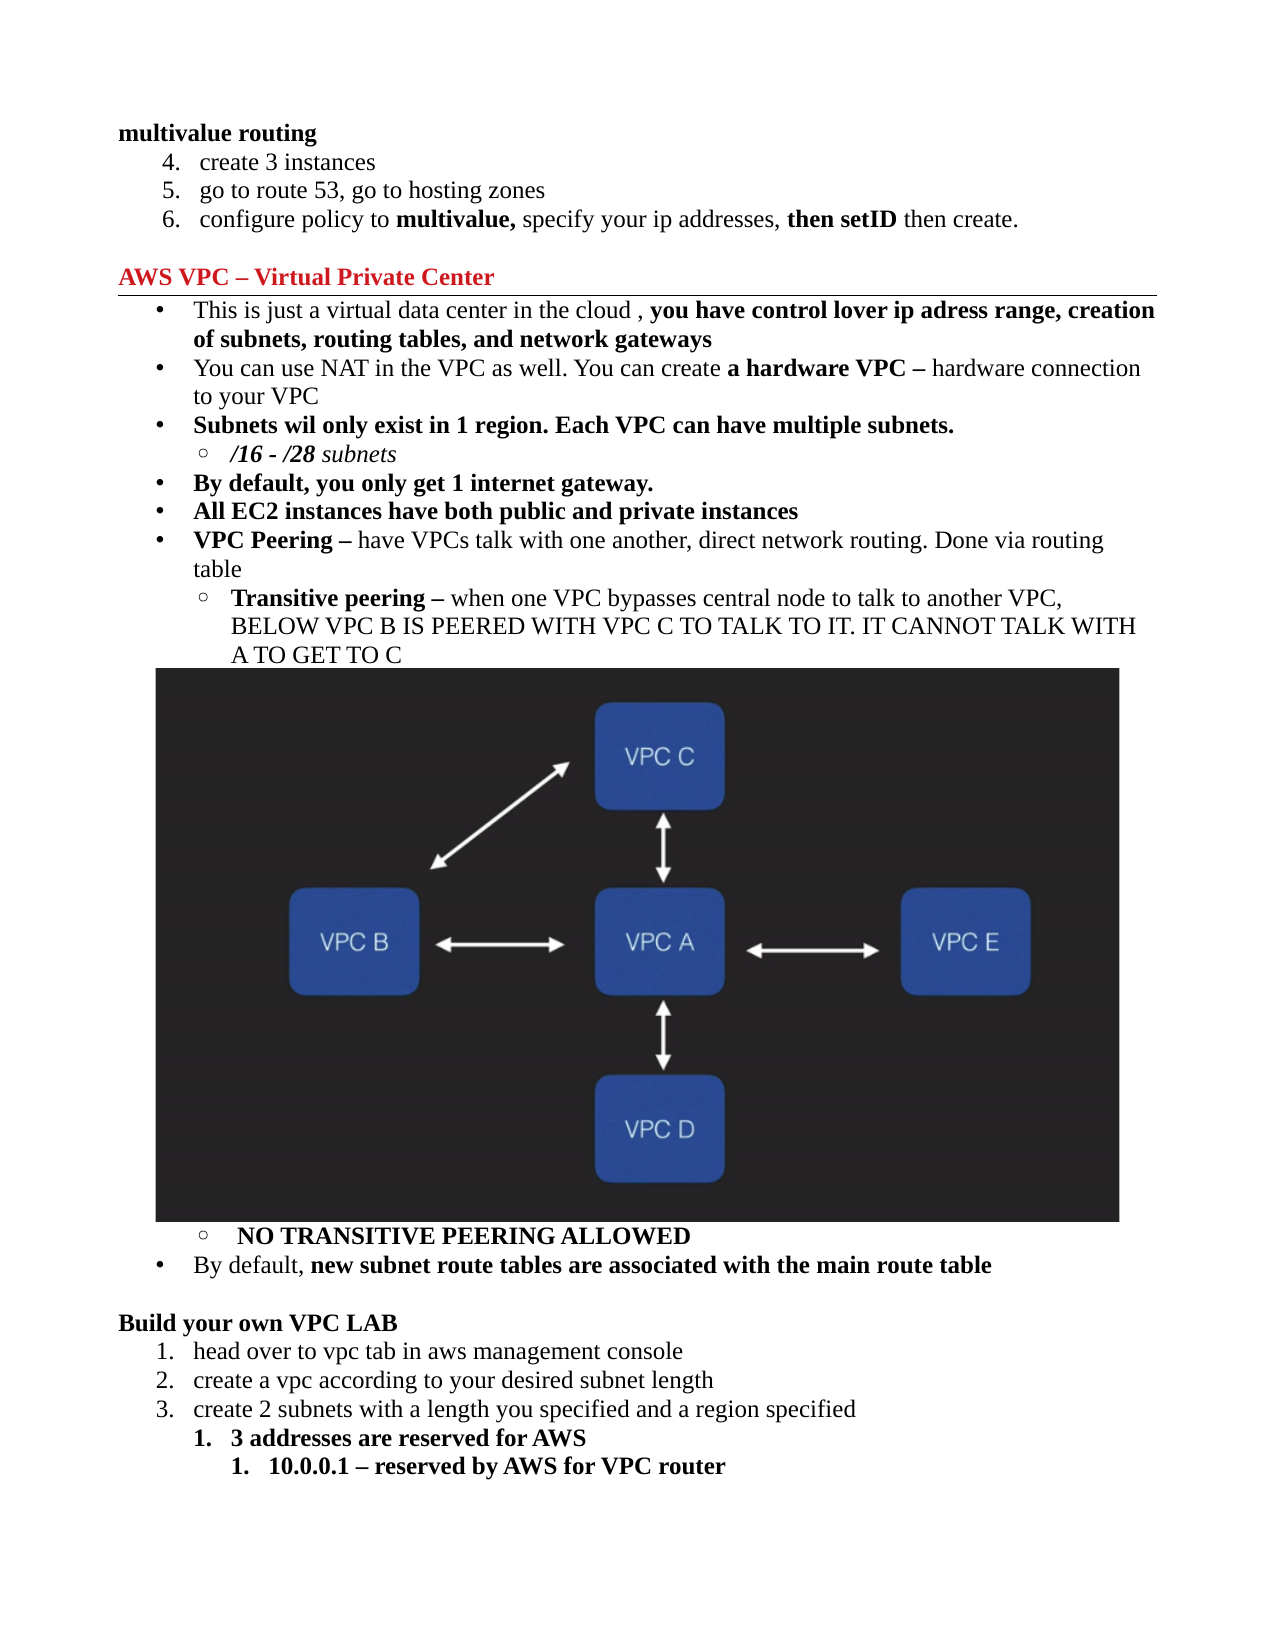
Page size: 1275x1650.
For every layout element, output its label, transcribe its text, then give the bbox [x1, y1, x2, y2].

list 10.0.0.1 – reserved by AWS for VPC router [231, 1451, 1157, 1480]
list configure policy to multivalue, specify your ip addresses, then setID then create. [162, 204, 1157, 233]
list /16 - /28 subnets [193, 439, 1157, 468]
text multivalue routing [118, 118, 1157, 147]
text Build your own VPC LAB [118, 1308, 1157, 1336]
list By default, new subnet route tables are associated with the main route table [156, 1250, 1157, 1279]
list NO TRANSITIVE PEERING ALLOWED [193, 1222, 1157, 1250]
list create a vpc according to your desired subnet length [156, 1365, 1157, 1394]
list create 2 subnets with a length you specified and a region specified [156, 1394, 1157, 1423]
list go to route 53, go to hosting zones [162, 176, 1157, 204]
list create 3 instances [162, 147, 1157, 176]
list All EC2 instances have both public and private instances [156, 496, 1157, 525]
list head over to vpc tab in aws management console [156, 1336, 1157, 1365]
list By default, you only get 1 internet gateway. [156, 468, 1157, 496]
text AWS VPC – Virtual Private Center [118, 262, 1157, 295]
list 3 addresses are reserved for AWS [193, 1423, 1157, 1451]
list Subnets wil only exist in 1 region. Each VPC can have multiple subnets. [156, 410, 1157, 439]
list Transitive peering – when one VPC bypasses central node to talk to another VPC, BELOW VPC B IS PEERED WITH VPC C TO TALK TO IT. IT CANNOT TALK WITH A TO GET TO C [193, 583, 1157, 669]
picture [155, 668, 1120, 1222]
list You can use NAT in the VPC as well. You can create a hardware VPC – hardware connection to your VPC [156, 353, 1157, 410]
list This is just a virtual data center in the cloud , you have control lover ip adress range, creation of subnets, routing tables, and network gateways [156, 296, 1157, 353]
list VPC Peering – have VPCs talk with one another, direct network routing. Done via routing table [156, 525, 1157, 583]
